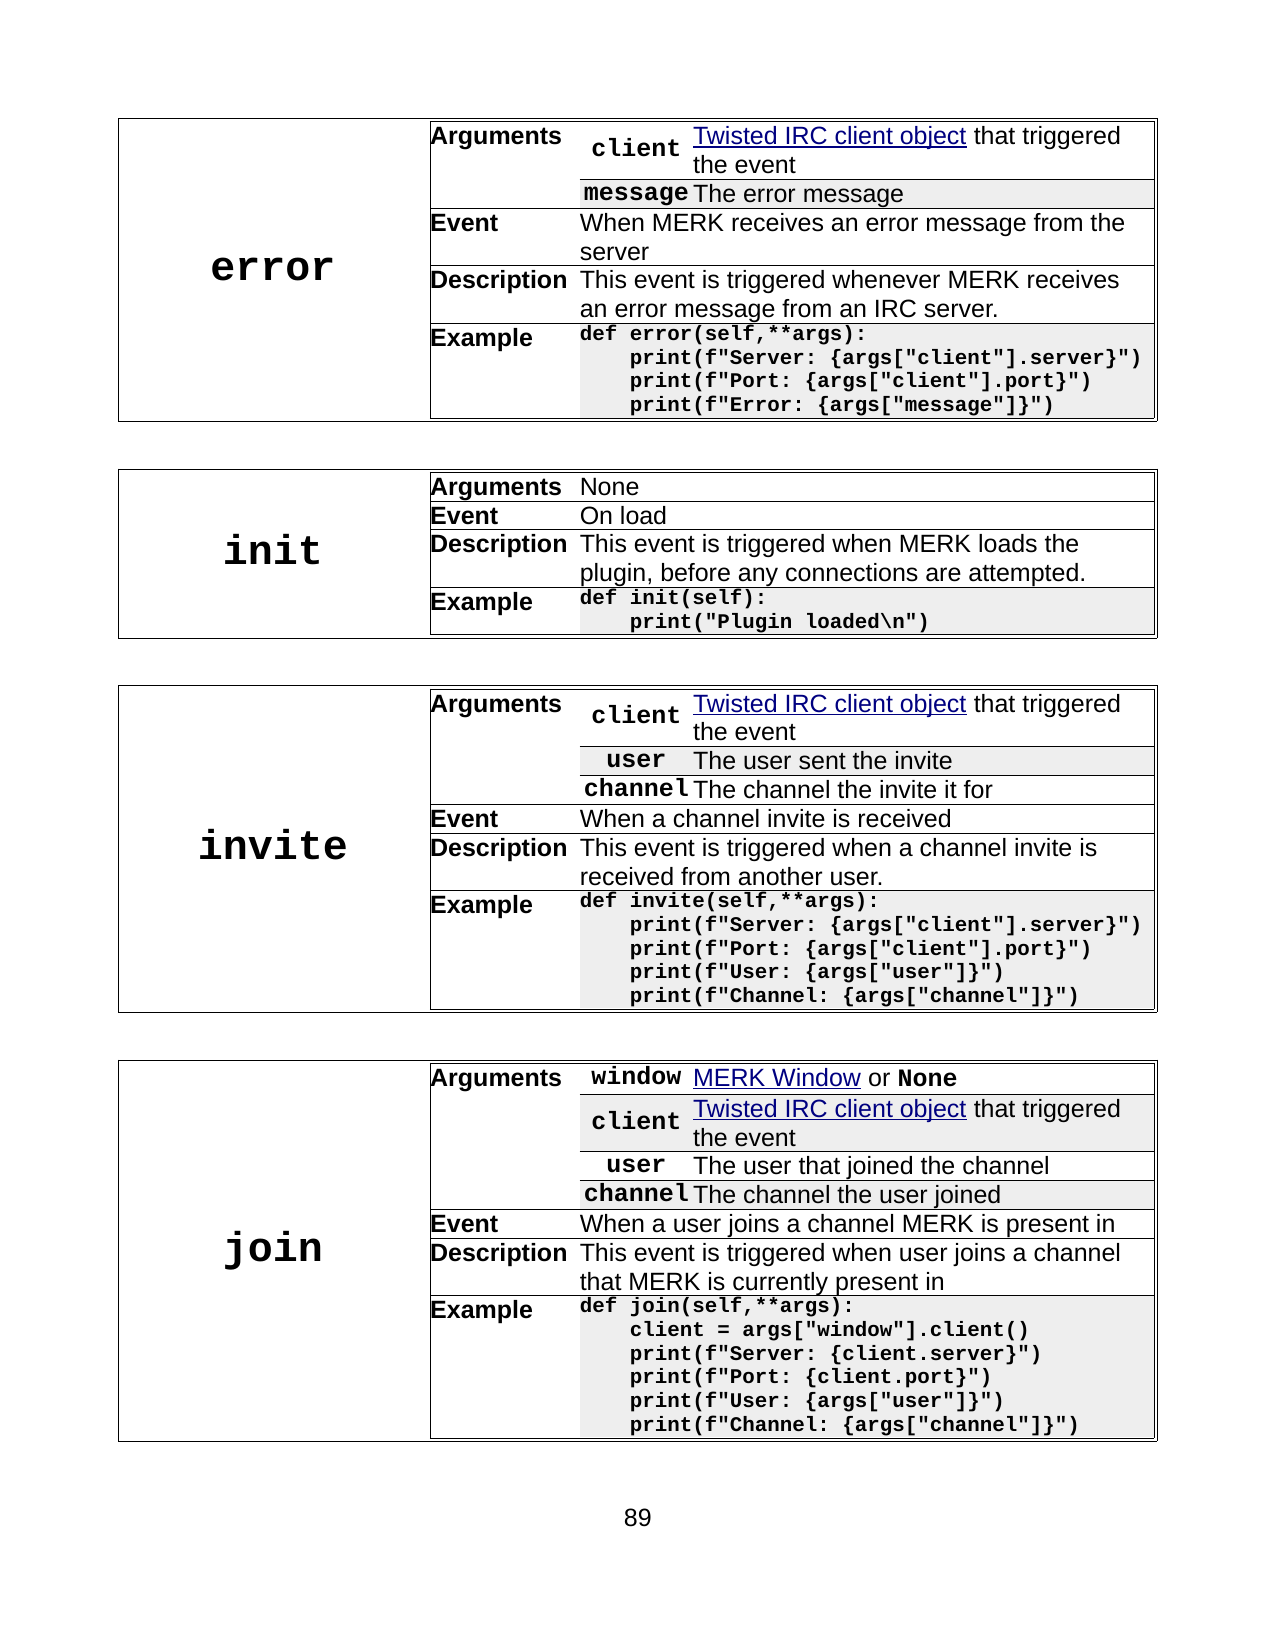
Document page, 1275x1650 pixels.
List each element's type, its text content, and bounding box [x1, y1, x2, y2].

table_cell Description [431, 834, 579, 890]
table_cell user [580, 1152, 693, 1180]
table_cell This event is triggered when a channel invite is received from another user. [580, 834, 1154, 890]
table_cell The user that joined the channel [693, 1152, 1154, 1180]
table_header [427, 119, 1157, 421]
table_cell Example [431, 891, 579, 1008]
table_header error [119, 119, 427, 421]
table_cell Event [431, 502, 579, 529]
table_cell Example [431, 588, 579, 634]
table_cell The channel the invite it for [693, 776, 1154, 804]
table_cell def join(self,**args): client = args["window"].client() print(f"Server: {client.server}") print(f"Port: {client.port}") print(f"User: {args["user"]}") print(f"Channel: {args["channel"]}") [580, 1296, 1154, 1437]
table_cell Example [431, 324, 579, 418]
table_header MERK Window or None [693, 1064, 1154, 1094]
table_header invite [119, 686, 427, 1012]
table_cell When a user joins a channel MERK is present in [580, 1210, 1154, 1238]
table_cell The channel the user joined [693, 1181, 1154, 1209]
table_cell channel [580, 1181, 693, 1209]
table_cell Twisted IRC client object that triggered the event [693, 1095, 1154, 1151]
table_cell Event [431, 805, 579, 833]
table_header Arguments [431, 1064, 579, 1209]
table_header join [119, 1061, 427, 1441]
table_header Arguments [431, 473, 579, 501]
table_cell Event [431, 209, 579, 265]
table_cell Description [431, 530, 579, 587]
table_header [427, 1061, 1157, 1441]
table_cell def invite(self,**args): print(f"Server: {args["client"].server}") print(f"Port: {args["client"].port}") print(f"User: {args["user"]}") print(f"Channel: {args["channel"]}") [580, 891, 1154, 1008]
table_cell On load [580, 502, 1154, 529]
table_header [427, 686, 1157, 1012]
table_cell message [580, 180, 693, 208]
table_header client [580, 122, 693, 179]
table_cell When MERK receives an error message from the server [580, 209, 1154, 265]
table_header [427, 470, 1157, 638]
table_header Twisted IRC client object that triggered the event [693, 122, 1154, 179]
table_header Twisted IRC client object that triggered the event [693, 690, 1154, 746]
table_cell user [580, 747, 693, 775]
table_cell def init(self): print("Plugin loaded\n") [580, 588, 1154, 634]
table_cell def error(self,**args): print(f"Server: {args["client"].server}") print(f"Port: {args["client"].port}") print(f"Error: {args["message"]}") [580, 324, 1154, 418]
table_cell This event is triggered when user joins a channel that MERK is currently present in [580, 1239, 1154, 1295]
table_cell This event is triggered when MERK loads the plugin, before any connections are attempted. [580, 530, 1154, 587]
table_header client [580, 690, 693, 746]
table_header Arguments [431, 690, 579, 804]
table_cell Description [431, 266, 579, 323]
table_cell Description [431, 1239, 579, 1295]
table_header window [580, 1064, 693, 1094]
table_cell client [580, 1095, 693, 1151]
table_cell Example [431, 1296, 579, 1437]
table_cell This event is triggered whenever MERK receives an error message from an IRC server. [580, 266, 1154, 323]
table_header None [580, 473, 1154, 501]
table_cell channel [580, 776, 693, 804]
table_cell The error message [693, 180, 1154, 208]
table_cell When a channel invite is received [580, 805, 1154, 833]
table_cell Event [431, 1210, 579, 1238]
table_header init [119, 470, 427, 638]
table_header Arguments [431, 122, 579, 208]
table_cell The user sent the invite [693, 747, 1154, 775]
